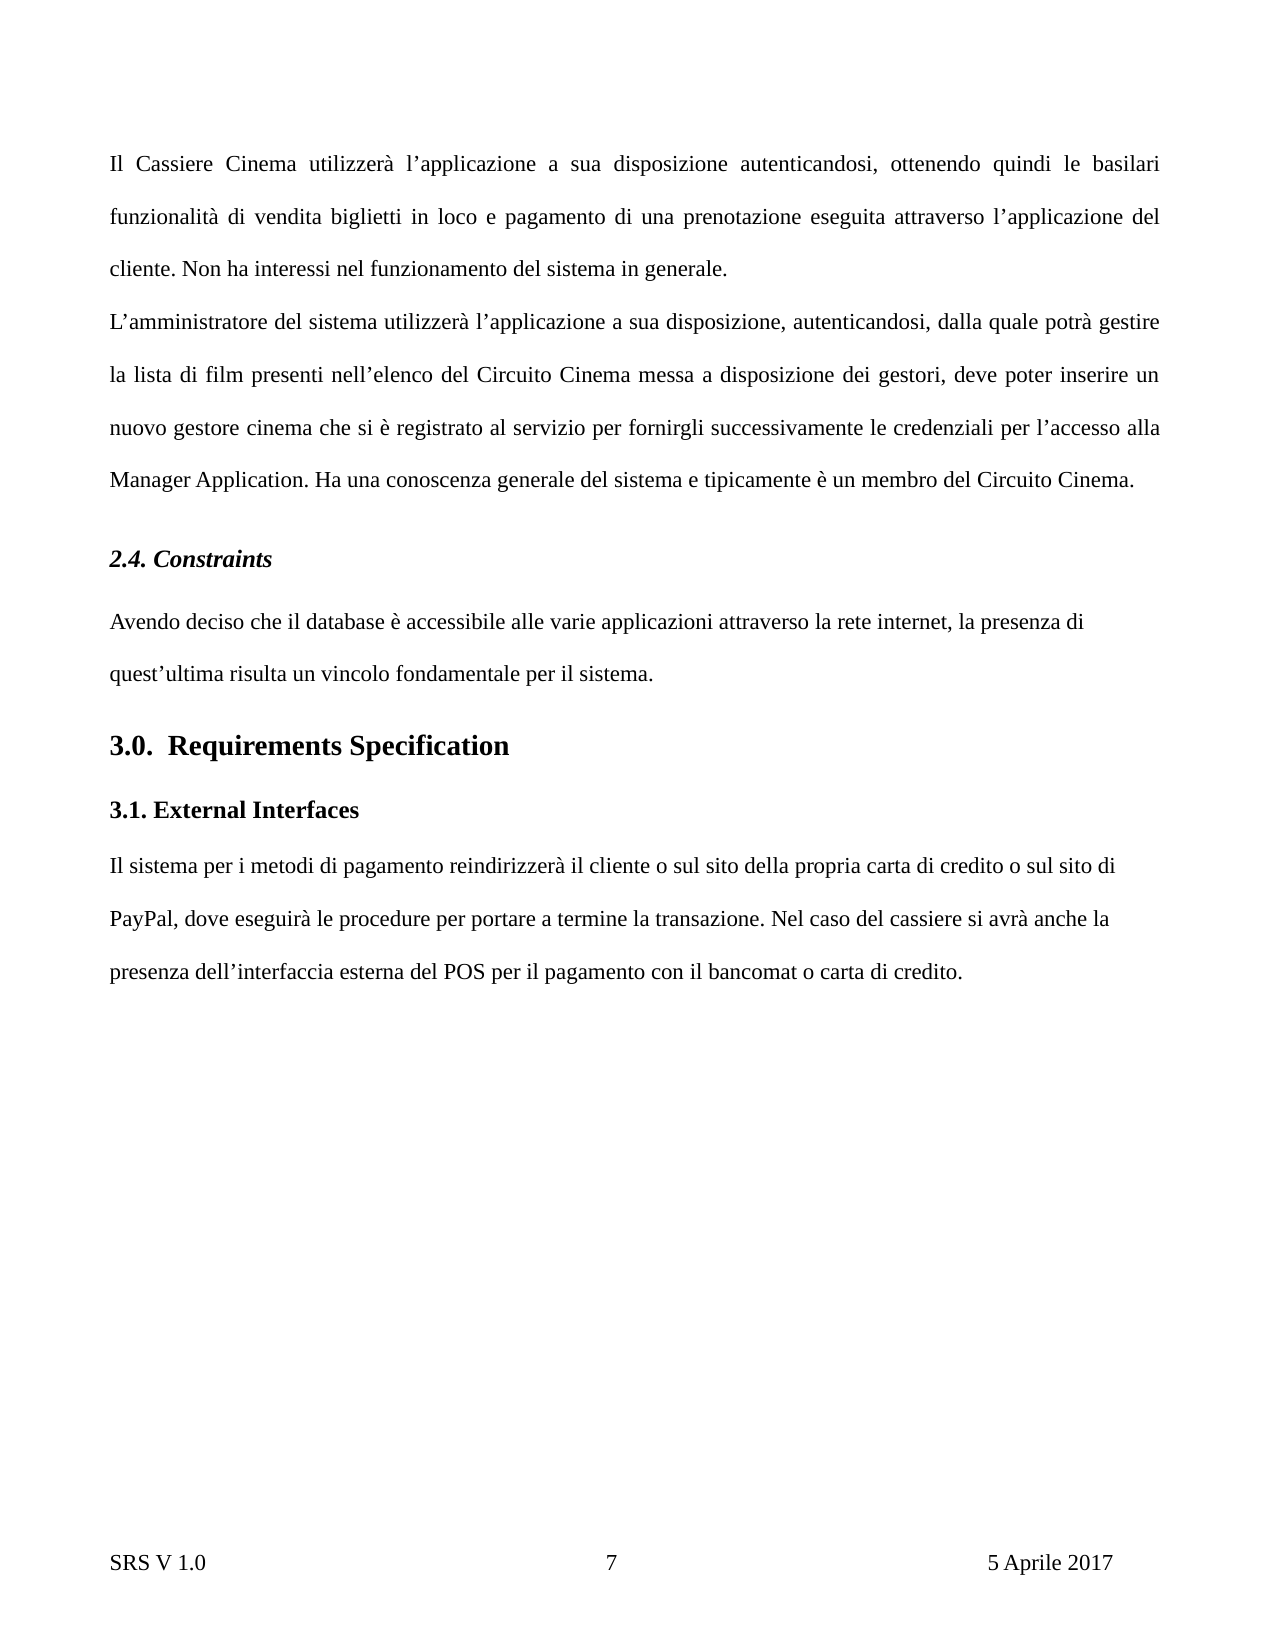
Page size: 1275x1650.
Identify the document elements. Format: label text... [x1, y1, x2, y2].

subtitle 3.1. External Interfaces [109, 795, 1162, 823]
text L’amministratore del sistema utilizzerà l’applicazione a sua disposizione, autenticandosi, dalla quale potrà gestire la lista di film presenti nell’elenco del Circuito Cinema messa a disposizione dei gestori, deve poter inserire un nuovo gestore cinema che si è registrato al servizio per fornirgli successivamente le credenziali per l’accesso alla Manager Application. Ha una conoscenza generale del sistema e tipicamente è un membro del Circuito Cinema. [109, 308, 1162, 493]
text Avendo deciso che il database è accessibile alle varie applicazioni attraverso la rete internet, la presenza di quest’ultima risulta un vincolo fondamentale per il sistema. [109, 608, 1162, 687]
subtitle 3.0. Requirements Specification [109, 728, 1162, 761]
text Il sistema per i metodi di pagamento reindirizzerà il cliente o sul sito della propria carta di credito o sul sito di PayPal, dove eseguirà le procedure per portare a termine la transazione. Nel caso del cassiere si avrà anche la presenza dell’interfaccia esterna del POS per il pagamento con il bancomat o carta di credito. [109, 852, 1162, 984]
text Il Cassiere Cinema utilizzerà l’applicazione a sua disposizione autenticandosi, ottenendo quindi le basilari funzionalità di vendita biglietti in loco e pagamento di una prenotazione eseguita attraverso l’applicazione del cliente. Non ha interessi nel funzionamento del sistema in generale. [109, 150, 1162, 282]
subtitle 2.4. Constraints [109, 544, 1162, 573]
